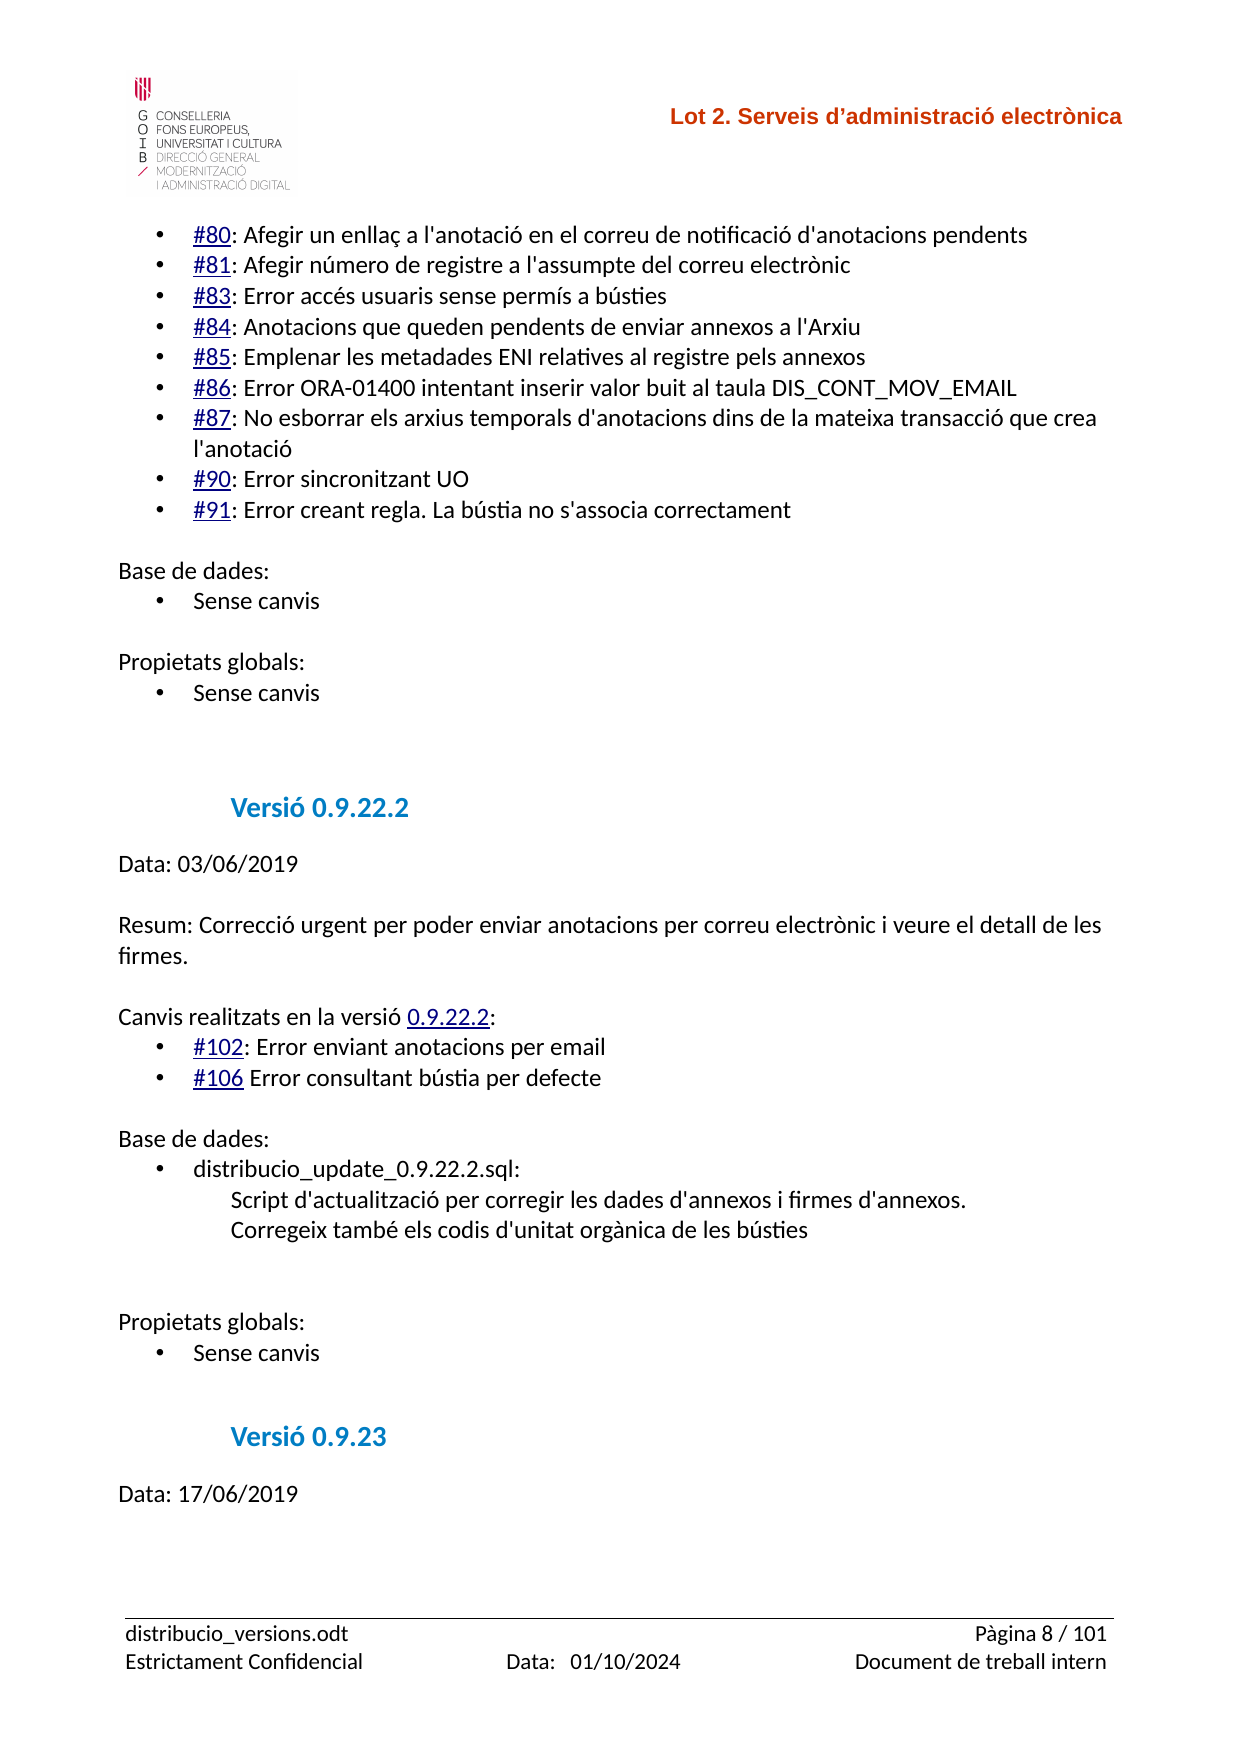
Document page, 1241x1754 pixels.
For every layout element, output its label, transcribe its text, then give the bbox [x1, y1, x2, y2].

list #106 Error consultant bústia per defecte [156, 1062, 1122, 1093]
text Base de dades: [118, 1123, 1122, 1154]
list Sense canvis [156, 1337, 1122, 1367]
list #91: Error creant regla. La bústia no s'associa correctament [156, 494, 1122, 524]
text Resum: Correcció urgent per poder enviar anotacions per correu electrònic i veure el detall de les firmes. [118, 909, 1122, 971]
subtitle Versió 0.9.22.2 [153, 789, 1122, 825]
list #84: Anotacions que queden pendents de enviar annexos a l'Arxiu [156, 311, 1122, 341]
list #87: No esborrar els arxius temporals d'anotacions dins de la mateixa transacció que crea l'anotació [156, 402, 1122, 463]
list #83: Error accés usuaris sense permís a bústies [156, 280, 1122, 311]
text Propietats globals: [118, 1306, 1122, 1337]
text Canvis realitzats en la versió 0.9.22.2: [118, 1001, 1122, 1032]
picture [126, 70, 299, 197]
text Data: 03/06/2019 [118, 848, 1122, 879]
text Data: 17/06/2019 [118, 1478, 1122, 1508]
list #80: Afegir un enllaç a l'anotació en el correu de notificació d'anotacions pendents [156, 219, 1122, 250]
text Propietats globals: [118, 646, 1122, 677]
list #85: Emplenar les metadades ENI relatives al registre pels annexos [156, 341, 1122, 372]
list Sense canvis [156, 585, 1122, 616]
text Base de dades: [118, 555, 1122, 585]
list Script d'actualització per corregir les dades d'annexos i firmes d'annexos. [193, 1184, 1122, 1215]
list #90: Error sincronitzant UO [156, 463, 1122, 494]
list Corregeix també els codis d'unitat orgànica de les bústies [193, 1215, 1122, 1245]
list #86: Error ORA-01400 intentant inserir valor buit al taula DIS_CONT_MOV_EMAIL [156, 372, 1122, 402]
subtitle Versió 0.9.23 [153, 1418, 1122, 1454]
list distribucio_update_0.9.22.2.sql: [156, 1154, 1122, 1184]
list Sense canvis [156, 677, 1122, 707]
list #102: Error enviant anotacions per email [156, 1032, 1122, 1062]
list #81: Afegir número de registre a l'assumpte del correu electrònic [156, 250, 1122, 280]
